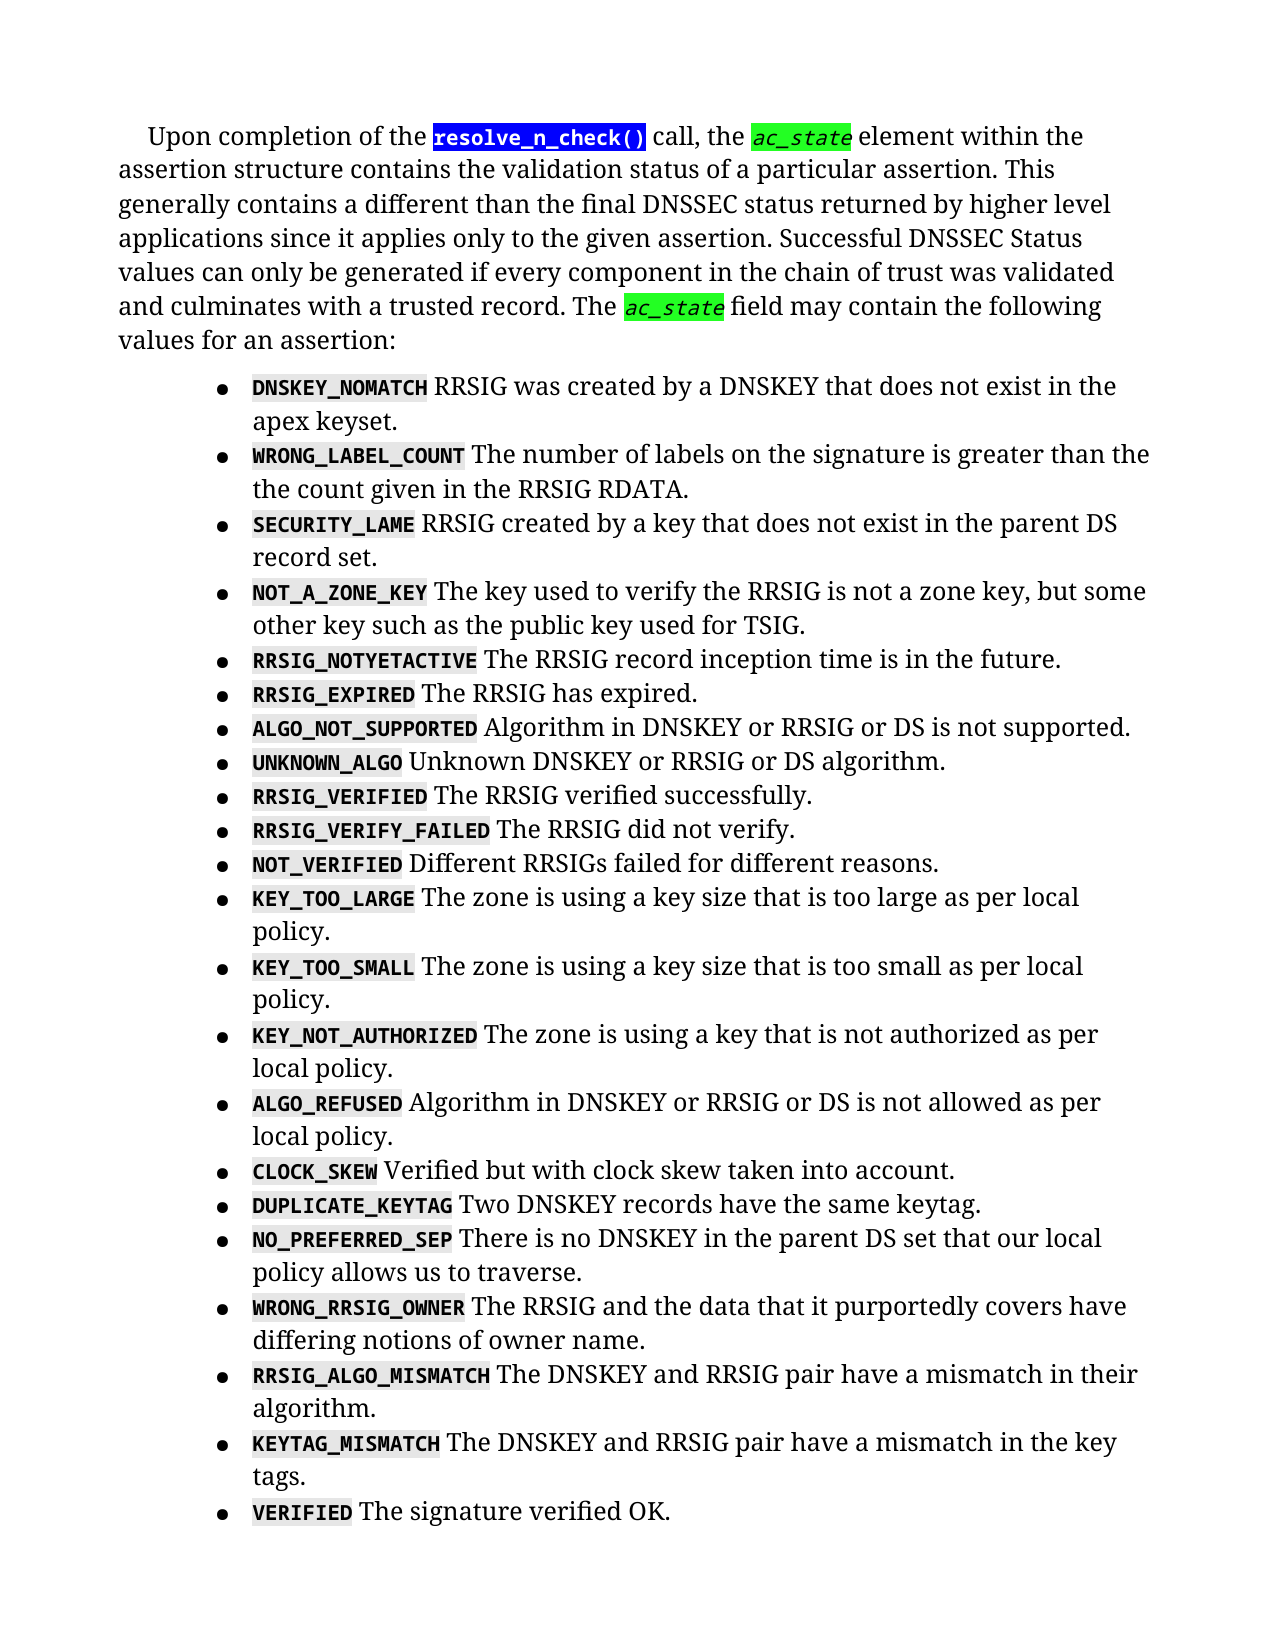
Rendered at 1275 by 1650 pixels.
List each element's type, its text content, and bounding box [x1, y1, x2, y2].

list NOT_VERIFIED Different RRSIGs failed for different reasons. [215, 846, 1157, 880]
list RRSIG_EXPIRED The RRSIG has expired. [215, 676, 1157, 710]
list ALGO_REFUSED Algorithm in DNSKEY or RRSIG or DS is not allowed as per local policy. [215, 1084, 1157, 1152]
list RRSIG_NOTYETACTIVE The RRSIG record inception time is in the future. [215, 642, 1157, 676]
list KEYTAG_MISMATCH The DNSKEY and RRSIG pair have a mismatch in the key tags. [215, 1425, 1157, 1493]
list KEY_TOO_LARGE The zone is using a key size that is too large as per local policy. [215, 880, 1157, 948]
list DNSKEY_NOMATCH RRSIG was created by a DNSKEY that does not exist in the apex keyset. [215, 369, 1157, 437]
list RRSIG_VERIFIED The RRSIG verified successfully. [215, 778, 1157, 812]
list RRSIG_ALGO_MISMATCH The DNSKEY and RRSIG pair have a mismatch in their algorithm. [215, 1357, 1157, 1425]
list WRONG_LABEL_COUNT The number of labels on the signature is greater than the the count given in the RRSIG RDATA. [215, 437, 1157, 505]
list ALGO_NOT_SUPPORTED Algorithm in DNSKEY or RRSIG or DS is not supported. [215, 710, 1157, 744]
list NO_PREFERRED_SEP There is no DNSKEY in the parent DS set that our local policy allows us to traverse. [215, 1221, 1157, 1289]
list WRONG_RRSIG_OWNER The RRSIG and the data that it purportedly covers have differing notions of owner name. [215, 1289, 1157, 1357]
list DUPLICATE_KEYTAG Two DNSKEY records have the same keytag. [215, 1187, 1157, 1221]
list VERIFIED The signature verified OK. [215, 1493, 1157, 1527]
list SECURITY_LAME RRSIG created by a key that does not exist in the parent DS record set. [215, 505, 1157, 573]
list NOT_A_ZONE_KEY The key used to verify the RRSIG is not a zone key, but some other key such as the public key used for TSIG. [215, 573, 1157, 642]
list UNKNOWN_ALGO Unknown DNSKEY or RRSIG or DS algorithm. [215, 744, 1157, 778]
list CLOCK_SKEW Verified but with clock skew taken into account. [215, 1152, 1157, 1187]
text Upon completion of the resolve_n_check() call, the ac_state element within the assertion structure contains the validation status of a particular assertion. This generally contains a different than the final DNSSEC status returned by higher level applications since it applies only to the given assertion. Successful DNSSEC Status values can only be generated if every component in the chain of trust was validated and culminates with a trusted record. The ac_state field may contain the following values for an assertion: [118, 118, 1157, 357]
list KEY_TOO_SMALL The zone is using a key size that is too small as per local policy. [215, 948, 1157, 1016]
list KEY_NOT_AUTHORIZED The zone is using a key that is not authorized as per local policy. [215, 1016, 1157, 1084]
list RRSIG_VERIFY_FAILED The RRSIG did not verify. [215, 812, 1157, 846]
